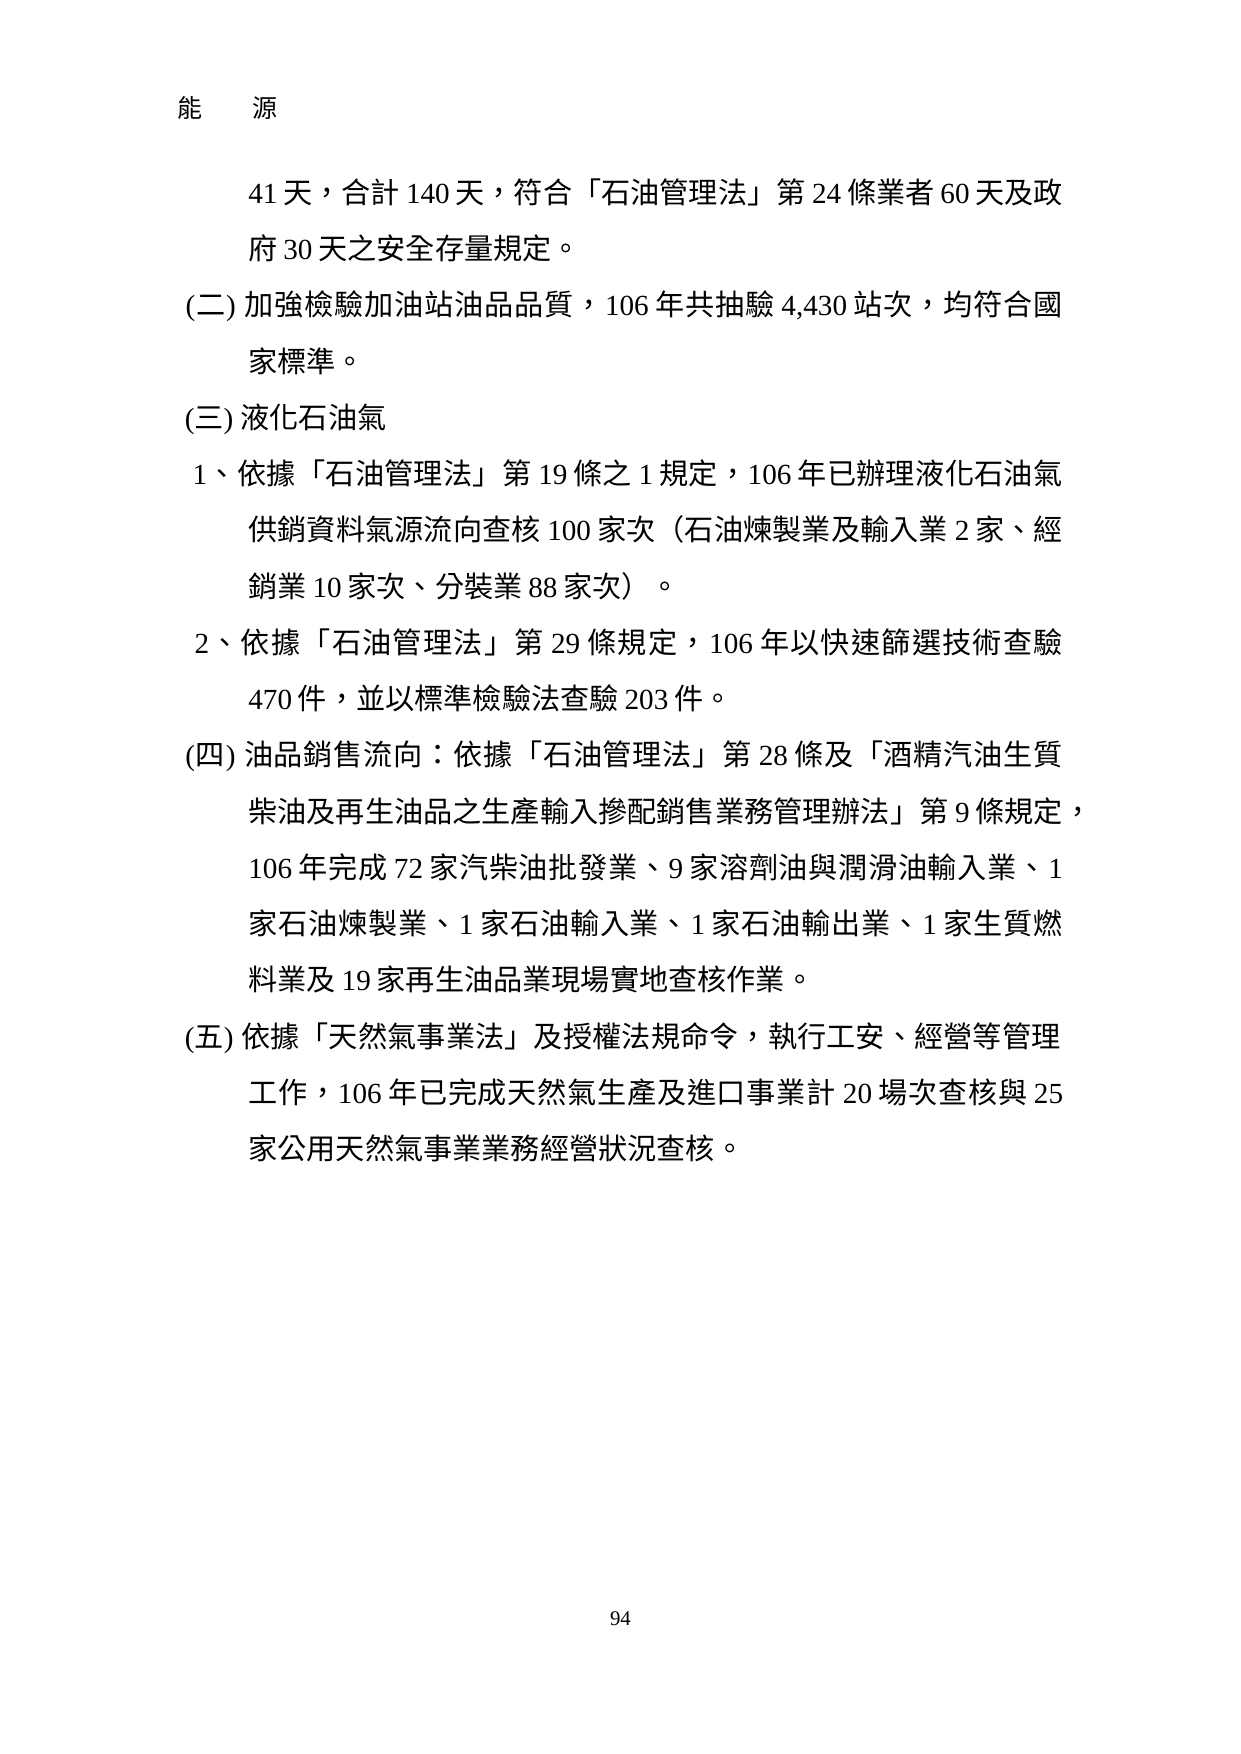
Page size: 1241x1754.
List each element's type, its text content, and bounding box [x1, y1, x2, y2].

text (二) 加強檢驗加油站油品品質，106年共抽驗4,430站次，均符合國家標準。 [177, 271, 1063, 383]
text 2、依據「石油管理法」第29條規定，106年以快速篩選技術查驗470件，並以標準檢驗法查驗203件。 [177, 608, 1063, 721]
text 1、依據「石油管理法」第19條之1規定，106年已辦理液化石油氣供銷資料氣源流向查核100家次（石油煉製業及輸入業2家、經銷業10家次、分裝業88家次）。 [177, 439, 1063, 608]
text 41天，合計140天，符合「石油管理法」第24條業者60天及政府30天之安全存量規定。 [177, 158, 1063, 271]
text (三) 液化石油氣 [177, 383, 1063, 439]
text (四) 油品銷售流向：依據「石油管理法」第28條及「酒精汽油生質柴油及再生油品之生產輸入摻配銷售業務管理辦法」第9條規定，106年完成72家汽柴油批發業、9家溶劑油與潤滑油輸入業、1家石油煉製業、1家石油輸入業、1家石油輸出業、1家生質燃料業及19家再生油品業現場實地查核作業。 [177, 721, 1063, 1002]
text (五) 依據「天然氣事業法」及授權法規命令，執行工安、經營等管理工作，106年已完成天然氣生產及進口事業計20場次查核與25家公用天然氣事業業務經營狀況查核。 [177, 1002, 1063, 1171]
